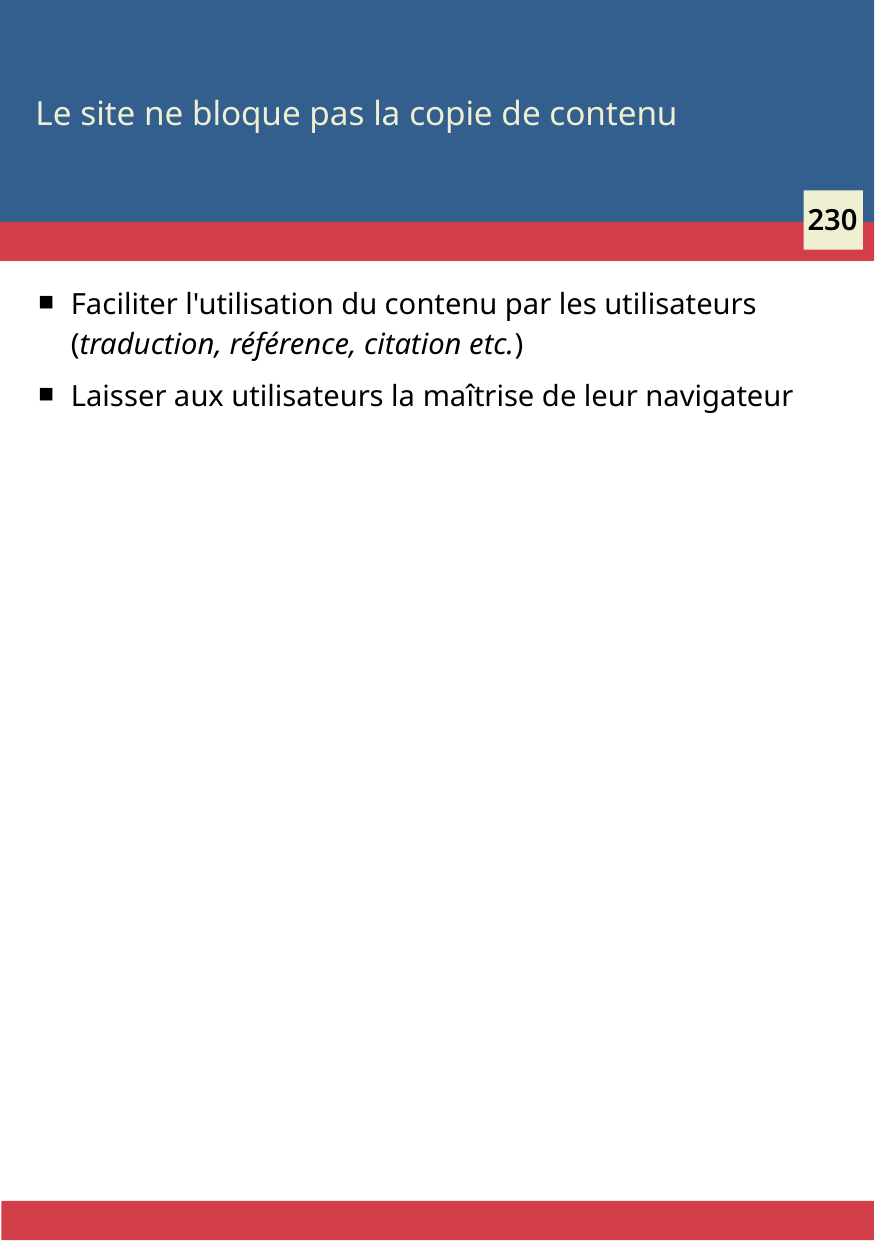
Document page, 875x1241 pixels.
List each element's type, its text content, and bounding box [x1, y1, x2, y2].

list Faciliter l'utilisation du contenu par les utilisateurs (traduction, référence, citation etc.) Laisser aux utilisateurs la maîtrise de leur navigateur [23, 283, 839, 1111]
title Le site ne bloque pas la copie de contenu [35, 13, 839, 213]
text_box 230 [803, 188, 863, 249]
